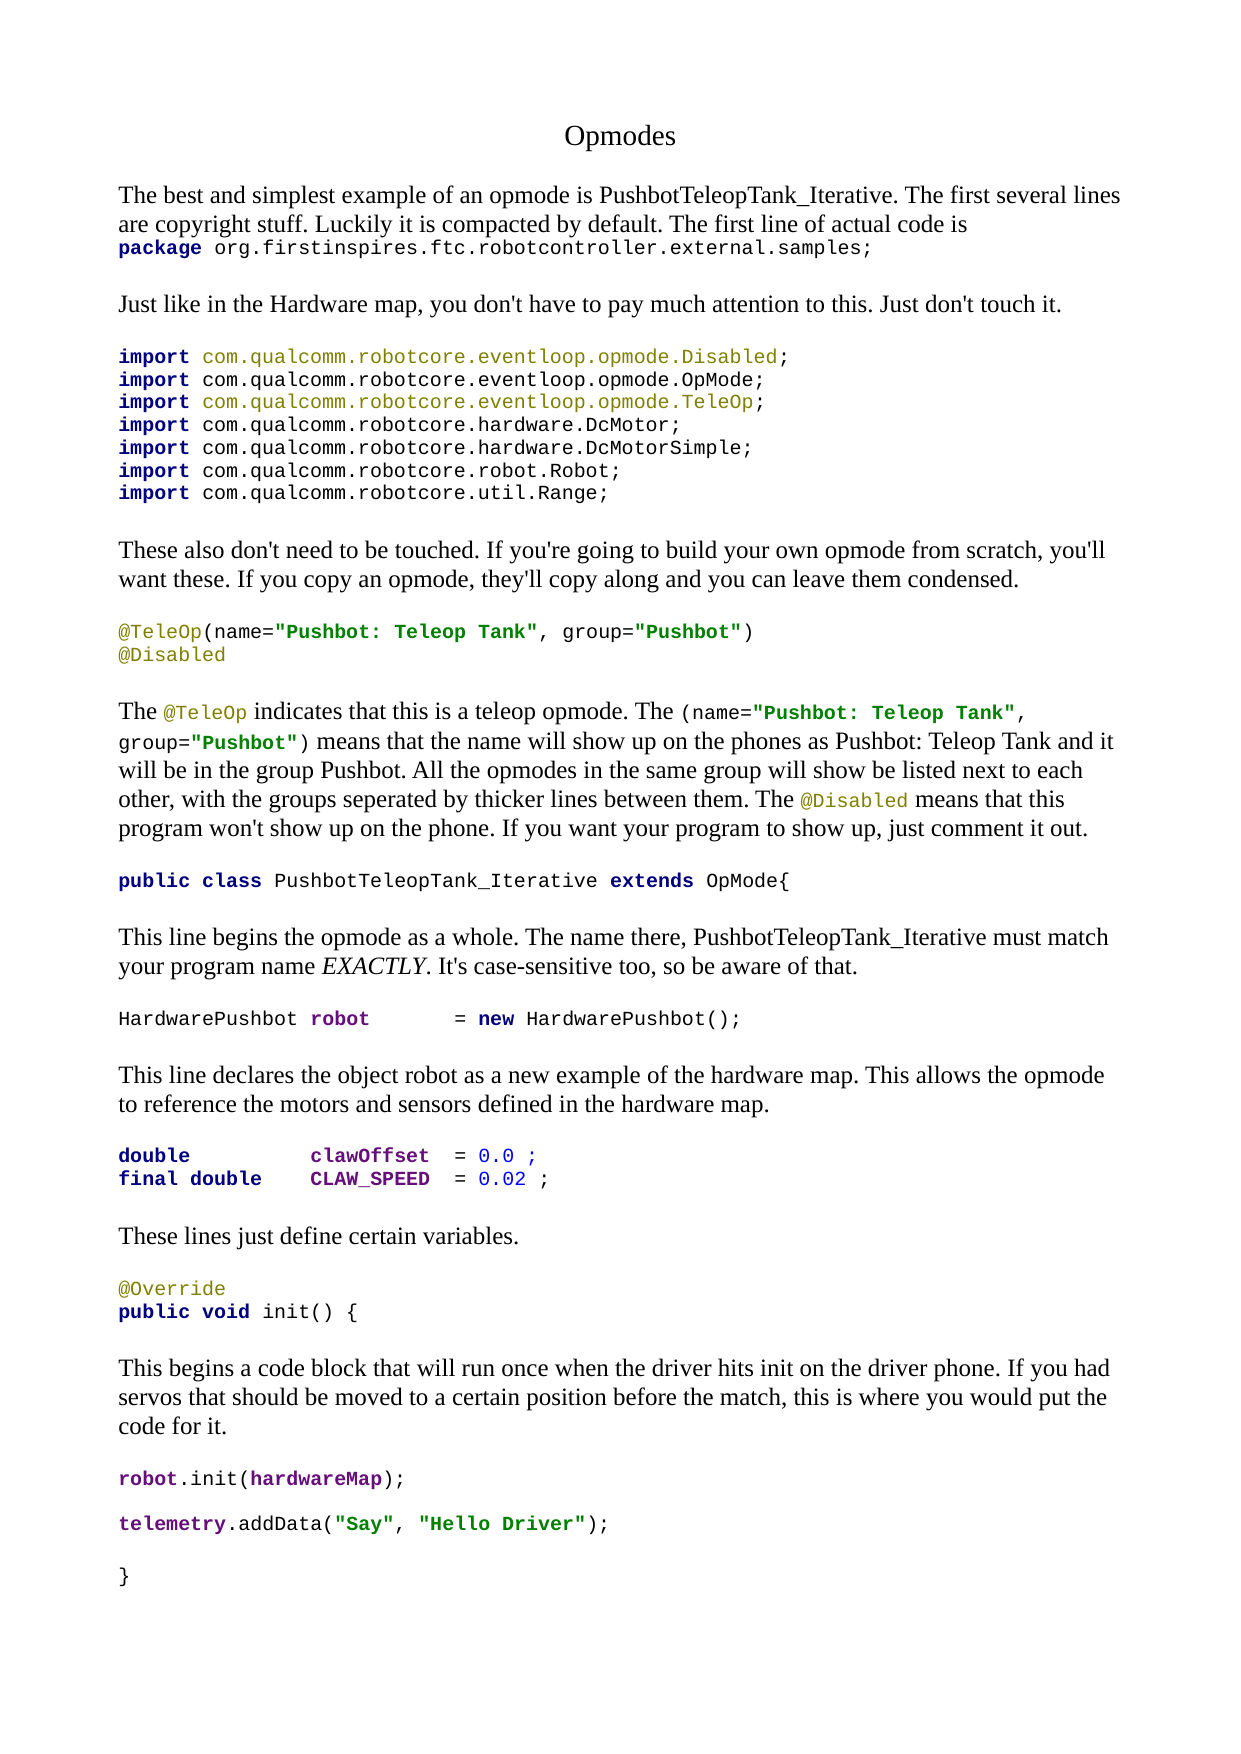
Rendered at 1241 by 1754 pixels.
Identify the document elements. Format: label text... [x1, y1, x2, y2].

text These also don't need to be touched. If you're going to build your own opmode from scratch, you'll want these. If you copy an opmode, they'll copy along and you can leave them condensed. [118, 535, 1122, 593]
text This line begins the opmode as a whole. The name there, PushbotTeleopTank_Iterative must match your program name EXACTLY. It's case-sensitive too, so be aware of that. [118, 922, 1122, 980]
text import com.qualcomm.robotcore.eventloop.opmode.TeleOp; [118, 392, 1122, 415]
text final double CLAW_SPEED = 0.02 ; [118, 1169, 1122, 1192]
text These lines just define certain variables. [118, 1221, 1122, 1250]
text Opmodes [118, 118, 1122, 152]
text Just like in the Hardware map, you don't have to pay much attention to this. Just don't touch it. [118, 289, 1122, 318]
text @Override [118, 1279, 1122, 1301]
text package org.firstinspires.ftc.robotcontroller.external.samples; [118, 238, 1122, 261]
text robot.init(hardwareMap); [118, 1468, 1122, 1491]
text telemetry.addData("Say", "Hello Driver"); [118, 1514, 1122, 1537]
text } [118, 1566, 1122, 1589]
text import com.qualcomm.robotcore.hardware.DcMotor; [118, 415, 1122, 438]
text import com.qualcomm.robotcore.eventloop.opmode.OpMode; [118, 369, 1122, 392]
text @Disabled [118, 644, 1122, 667]
text This line declares the object robot as a new example of the hardware map. This allows the opmode to reference the motors and sensors defined in the hardware map. [118, 1060, 1122, 1117]
text The best and simplest example of an opmode is PushbotTeleopTank_Iterative. The first several lines are copyright stuff. Luckily it is compacted by default. The first line of actual code is [118, 180, 1122, 238]
text public class PushbotTeleopTank_Iterative extends OpMode{ [118, 871, 1122, 893]
text import com.qualcomm.robotcore.eventloop.opmode.Disabled; [118, 347, 1122, 369]
text public void init() { [118, 1301, 1122, 1324]
text double clawOffset = 0.0 ; [118, 1146, 1122, 1169]
text The @TeleOp indicates that this is a teleop opmode. The (name="Pushbot: Teleop Tank", group="Pushbot") means that the name will show up on the phones as Pushbot: Teleop Tank and it will be in the group Pushbot. All the opmodes in the same group will show be listed next to each other, with the groups seperated by thicker lines between them. The @Disabled means that this program won't show up on the phone. If you want your program to show up, just comment it out. [118, 696, 1122, 842]
text HardwarePushbot robot = new HardwarePushbot(); [118, 1008, 1122, 1031]
text @TeleOp(name="Pushbot: Teleop Tank", group="Pushbot") [118, 622, 1122, 644]
text import com.qualcomm.robotcore.hardware.DcMotorSimple; [118, 438, 1122, 460]
text import com.qualcomm.robotcore.util.Range; [118, 483, 1122, 506]
text import com.qualcomm.robotcore.robot.Robot; [118, 460, 1122, 483]
text This begins a code block that will run once when the driver hits init on the driver phone. If you had servos that should be moved to a certain position before the match, this is where you would put the code for it. [118, 1353, 1122, 1440]
